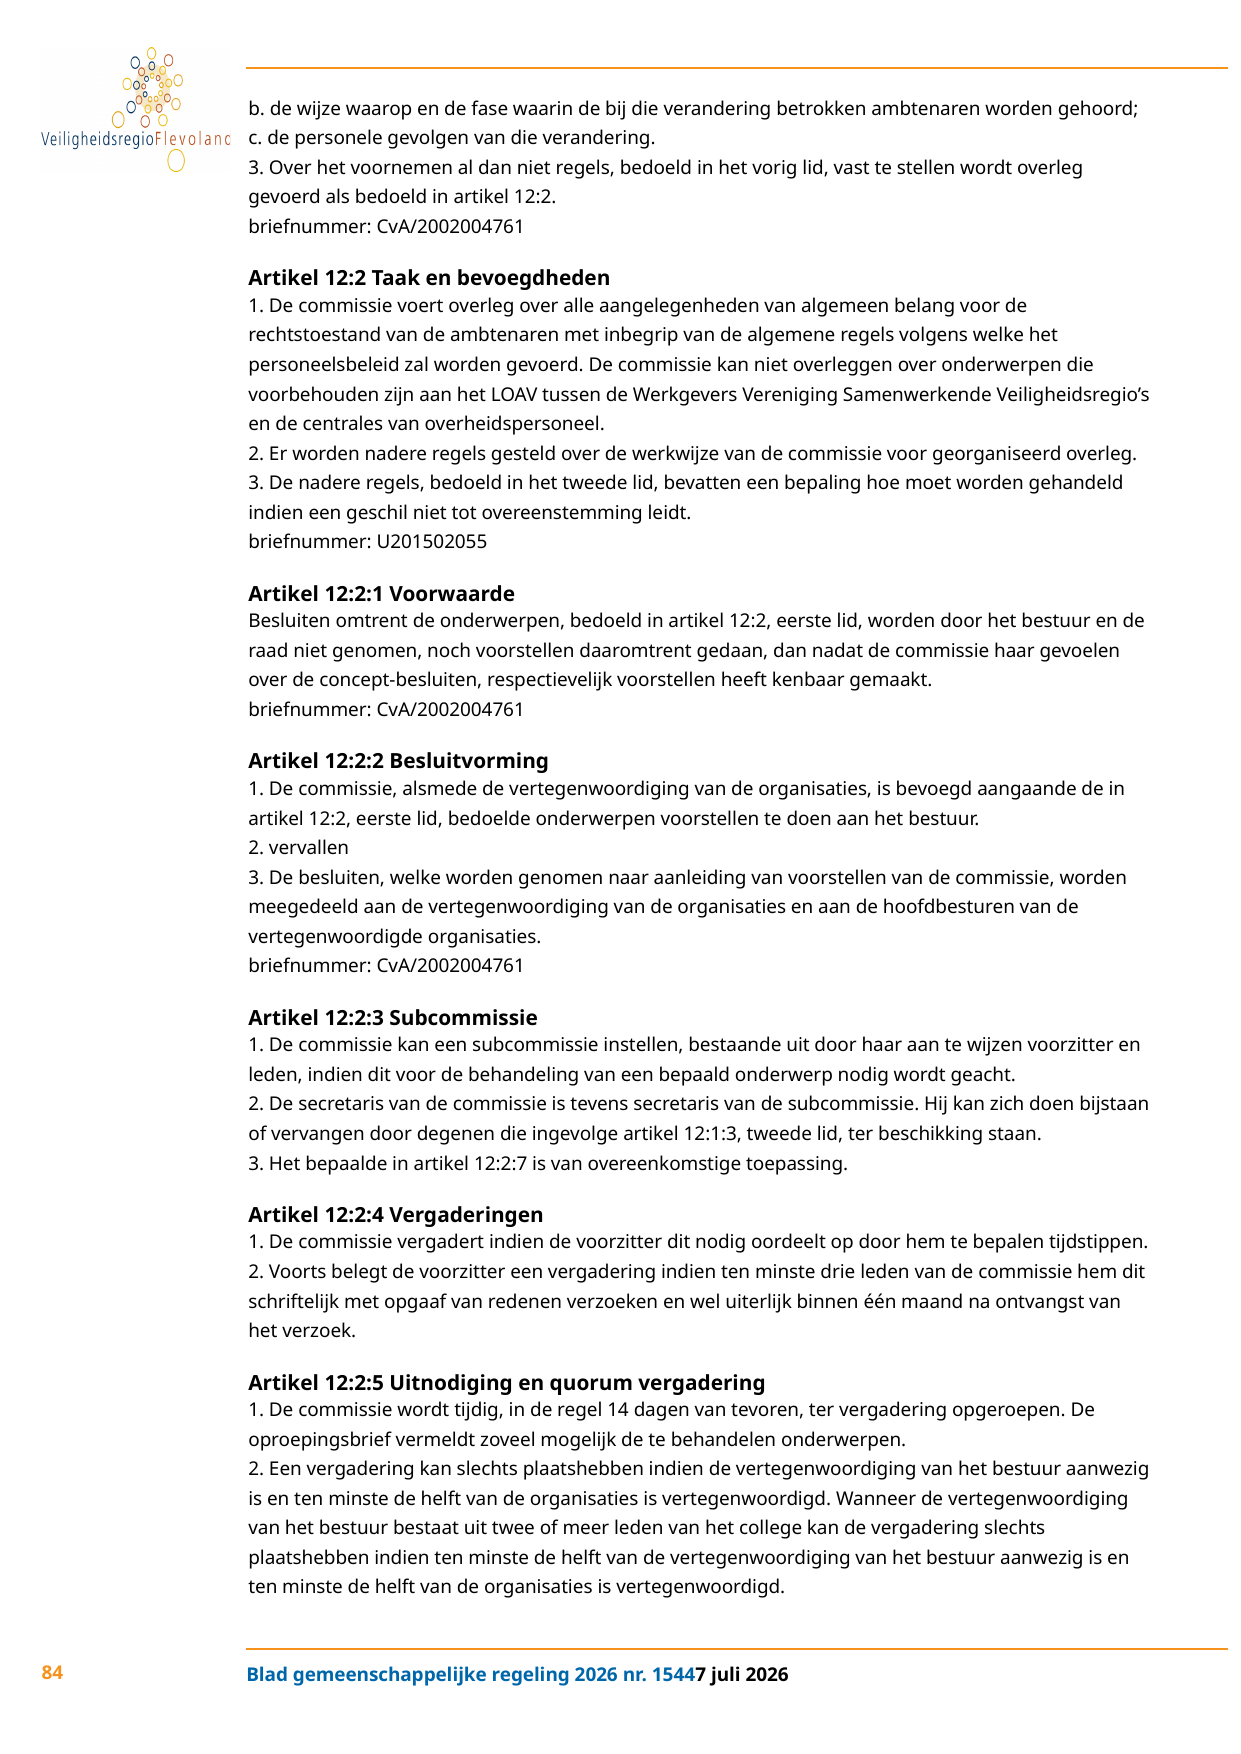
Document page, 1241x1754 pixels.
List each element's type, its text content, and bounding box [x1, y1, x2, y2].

text briefnummer: U201502055 [248, 529, 1152, 554]
text Artikel 12:2:5 Uitnodiging en quorum vergadering [248, 1368, 1152, 1396]
text 2. Er worden nadere regels gesteld over de werkwijze van de commissie voor georganiseerd overleg. [248, 440, 1152, 466]
text b. de wijze waarop en de fase waarin de bij die verandering betrokken ambtenaren worden gehoord; [248, 95, 1152, 121]
text Artikel 12:2:4 Vergaderingen [248, 1200, 1152, 1229]
text c. de personele gevolgen van die verandering. [248, 124, 1152, 150]
text briefnummer: CvA/2002004761 [248, 213, 1152, 239]
text 1. De commissie voert overleg over alle aangelegenheden van algemeen belang voor de rechtstoestand van de ambtenaren met inbegrip van de algemene regels volgens welke het personeelsbeleid zal worden gevoerd. De commissie kan niet overleggen over onderwerpen die voorbehouden zijn aan het LOAV tussen de Werkgevers Vereniging Samenwerkende Veiligheidsregio’s en de centrales van overheidspersoneel. [248, 292, 1152, 436]
text 3. De nadere regels, bedoeld in het tweede lid, bevatten een bepaling hoe moet worden gehandeld indien een geschil niet tot overeenstemming leidt. [248, 469, 1152, 525]
picture [41, 47, 231, 172]
text 2. Voorts belegt de voorzitter een vergadering indien ten minste drie leden van de commissie hem dit schriftelijk met opgaaf van redenen verzoeken en wel uiterlijk binnen één maand na ontvangst van het verzoek. [248, 1258, 1152, 1343]
text Artikel 12:2:2 Besluitvorming [248, 747, 1152, 775]
text 1. De commissie kan een subcommissie instellen, bestaande uit door haar aan te wijzen voorzitter en leden, indien dit voor de behandeling van een bepaald onderwerp nodig wordt geacht. [248, 1031, 1152, 1087]
text 3. Het bepaalde in artikel 12:2:7 is van overeenkomstige toepassing. [248, 1150, 1152, 1176]
text 1. De commissie vergadert indien de voorzitter dit nodig oordeelt op door hem te bepalen tijdstippen. [248, 1229, 1152, 1254]
text 2. vervallen [248, 834, 1152, 860]
text 2. Een vergadering kan slechts plaatshebben indien de vertegenwoordiging van het bestuur aanwezig is en ten minste de helft van de organisaties is vertegenwoordigd. Wanneer de vertegenwoordiging van het bestuur bestaat uit twee of meer leden van het college kan de vergadering slechts plaatshebben indien ten minste de helft van de vertegenwoordiging van het bestuur aanwezig is en ten minste de helft van de organisaties is vertegenwoordigd. [248, 1455, 1152, 1599]
text briefnummer: CvA/2002004761 [248, 953, 1152, 978]
text Artikel 12:2:1 Voorwaarde [248, 579, 1152, 607]
text Artikel 12:2:3 Subcommissie [248, 1003, 1152, 1031]
text 3. Over het voornemen al dan niet regels, bedoeld in het vorig lid, vast te stellen wordt overleg gevoerd als bedoeld in artikel 12:2. [248, 154, 1152, 209]
text 1. De commissie wordt tijdig, in de regel 14 dagen van tevoren, ter vergadering opgeroepen. De oproepingsbrief vermeldt zoveel mogelijk de te behandelen onderwerpen. [248, 1396, 1152, 1452]
text 2. De secretaris van de commissie is tevens secretaris van de subcommissie. Hij kan zich doen bijstaan of vervangen door degenen die ingevolge artikel 12:1:3, tweede lid, ter beschikking staan. [248, 1091, 1152, 1146]
text briefnummer: CvA/2002004761 [248, 696, 1152, 722]
text 3. De besluiten, welke worden genomen naar aanleiding van voorstellen van de commissie, worden meegedeeld aan de vertegenwoordiging van de organisaties en aan de hoofdbesturen van de vertegenwoordigde organisaties. [248, 864, 1152, 949]
text Besluiten omtrent de onderwerpen, bedoeld in artikel 12:2, eerste lid, worden door het bestuur en de raad niet genomen, noch voorstellen daaromtrent gedaan, dan nadat de commissie haar gevoelen over de concept-besluiten, respectievelijk voorstellen heeft kenbaar gemaakt. [248, 607, 1152, 692]
text 1. De commissie, alsmede de vertegenwoordiging van de organisaties, is bevoegd aangaande de in artikel 12:2, eerste lid, bedoelde onderwerpen voorstellen te doen aan het bestuur. [248, 775, 1152, 830]
text Artikel 12:2 Taak en bevoegdheden [248, 263, 1152, 292]
